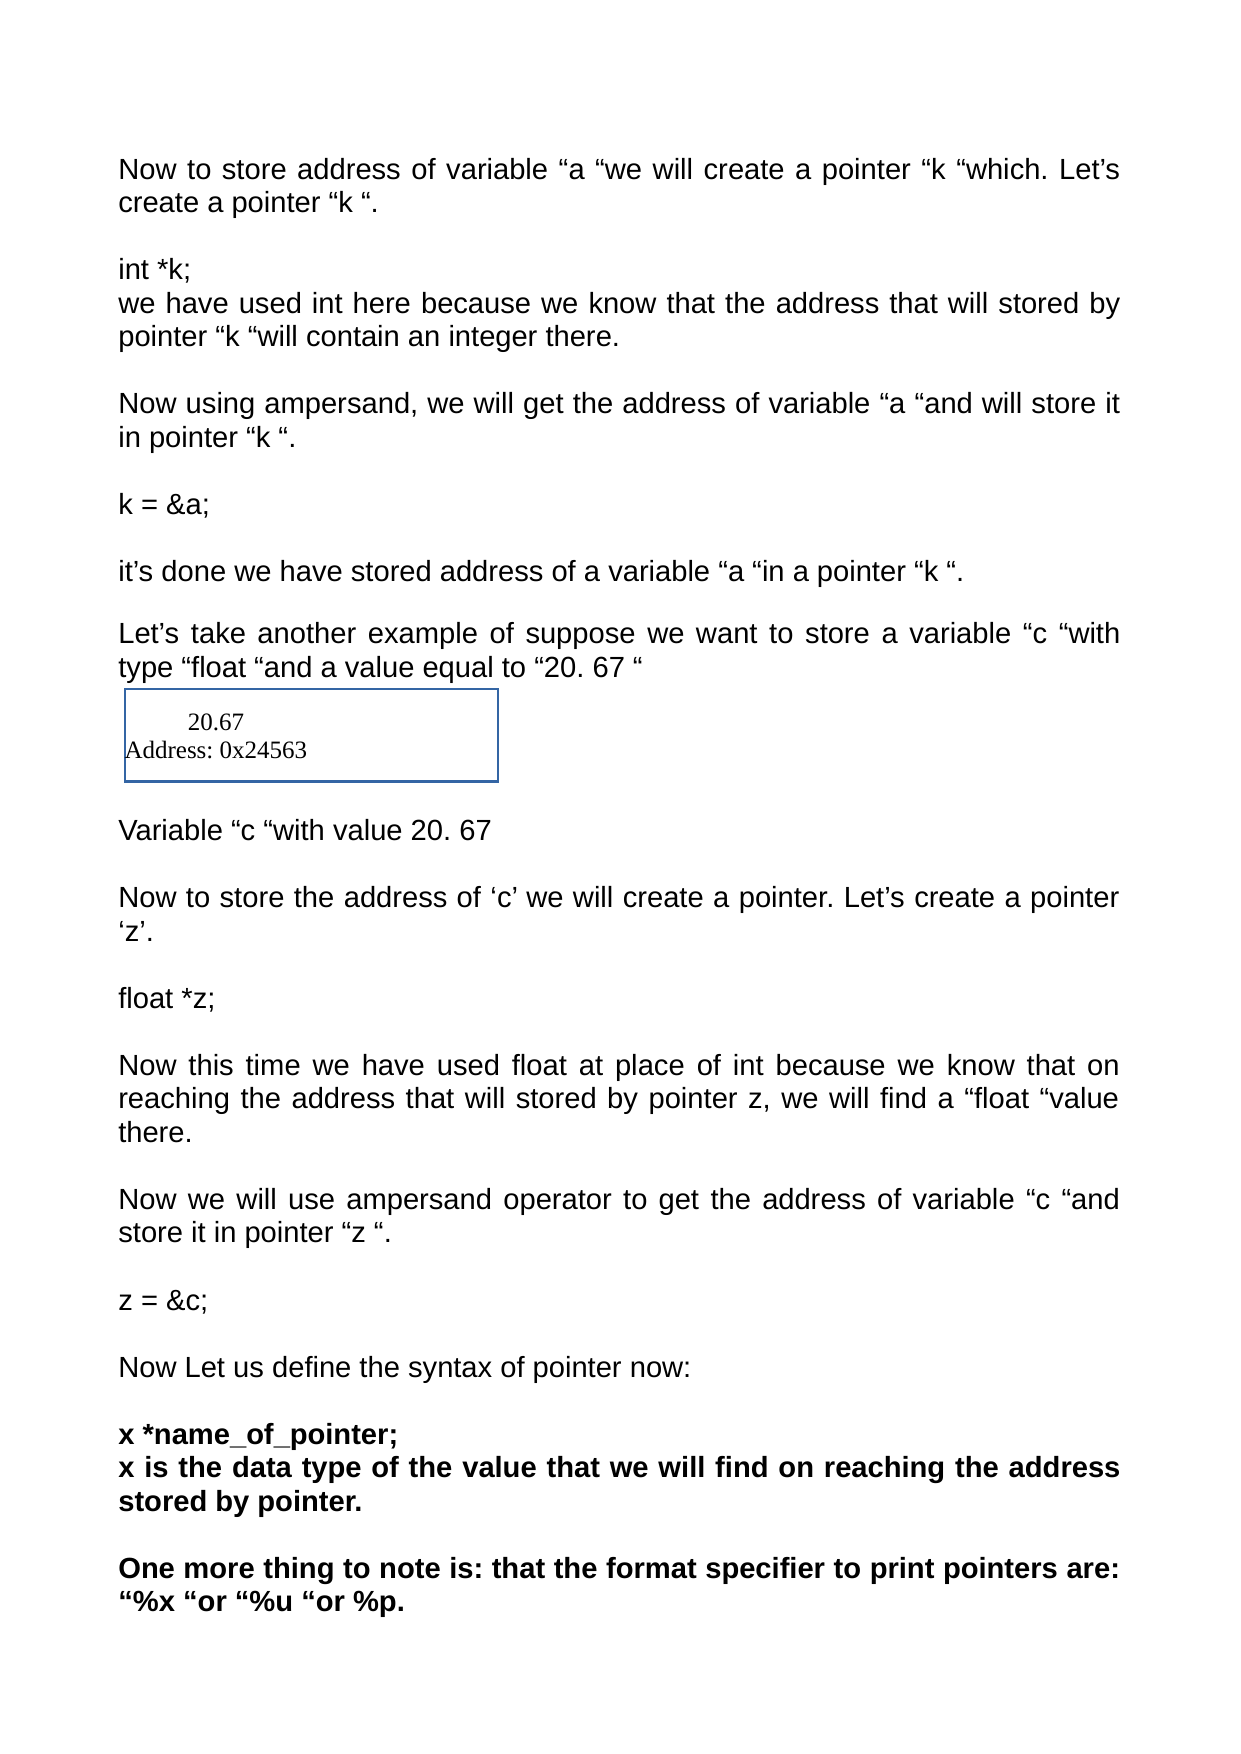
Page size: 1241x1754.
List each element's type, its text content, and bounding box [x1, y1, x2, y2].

text Variable “c “with value 20. 67 [118, 813, 1122, 846]
text Now we will use ampersand operator to get the address of variable “c “and store it in pointer “z “. [118, 1182, 1122, 1249]
text k = &a; [118, 487, 1122, 521]
text Now Let us define the syntax of pointer now: [118, 1349, 1122, 1383]
text we have used int here because we know that the address that will stored by pointer “k “will contain an integer there. [118, 286, 1122, 353]
text Now using ampersand, we will get the address of variable “a “and will store it in pointer “k “. [118, 386, 1122, 453]
text it’s done we have stored address of a variable “a “in a pointer “k “. [118, 554, 1122, 588]
text z = &c; [118, 1282, 1122, 1316]
text Now this time we have used float at place of int because we know that on reaching the address that will stored by pointer z, we will find a “float “value there. [118, 1048, 1122, 1148]
text Now to store the address of ‘c’ we will create a pointer. Let’s create a pointer ‘z’. [118, 880, 1122, 947]
text One more thing to note is: that the format specifier to print pointers are: “%x “or “%u “or %p. [118, 1551, 1122, 1618]
text float *z; [118, 981, 1122, 1014]
text Let’s take another example of suppose we want to store a variable “c “with type “float “and a value equal to “20. 67 “ [118, 616, 1122, 683]
text int *k; [118, 252, 1122, 286]
text Now to store address of variable “a “we will create a pointer “k “which. Let’s create a pointer “k “. [118, 152, 1122, 219]
text x *name_of_pointer; [118, 1417, 1122, 1450]
text x is the data type of the value that we will find on reaching the address stored by pointer. [118, 1450, 1122, 1517]
